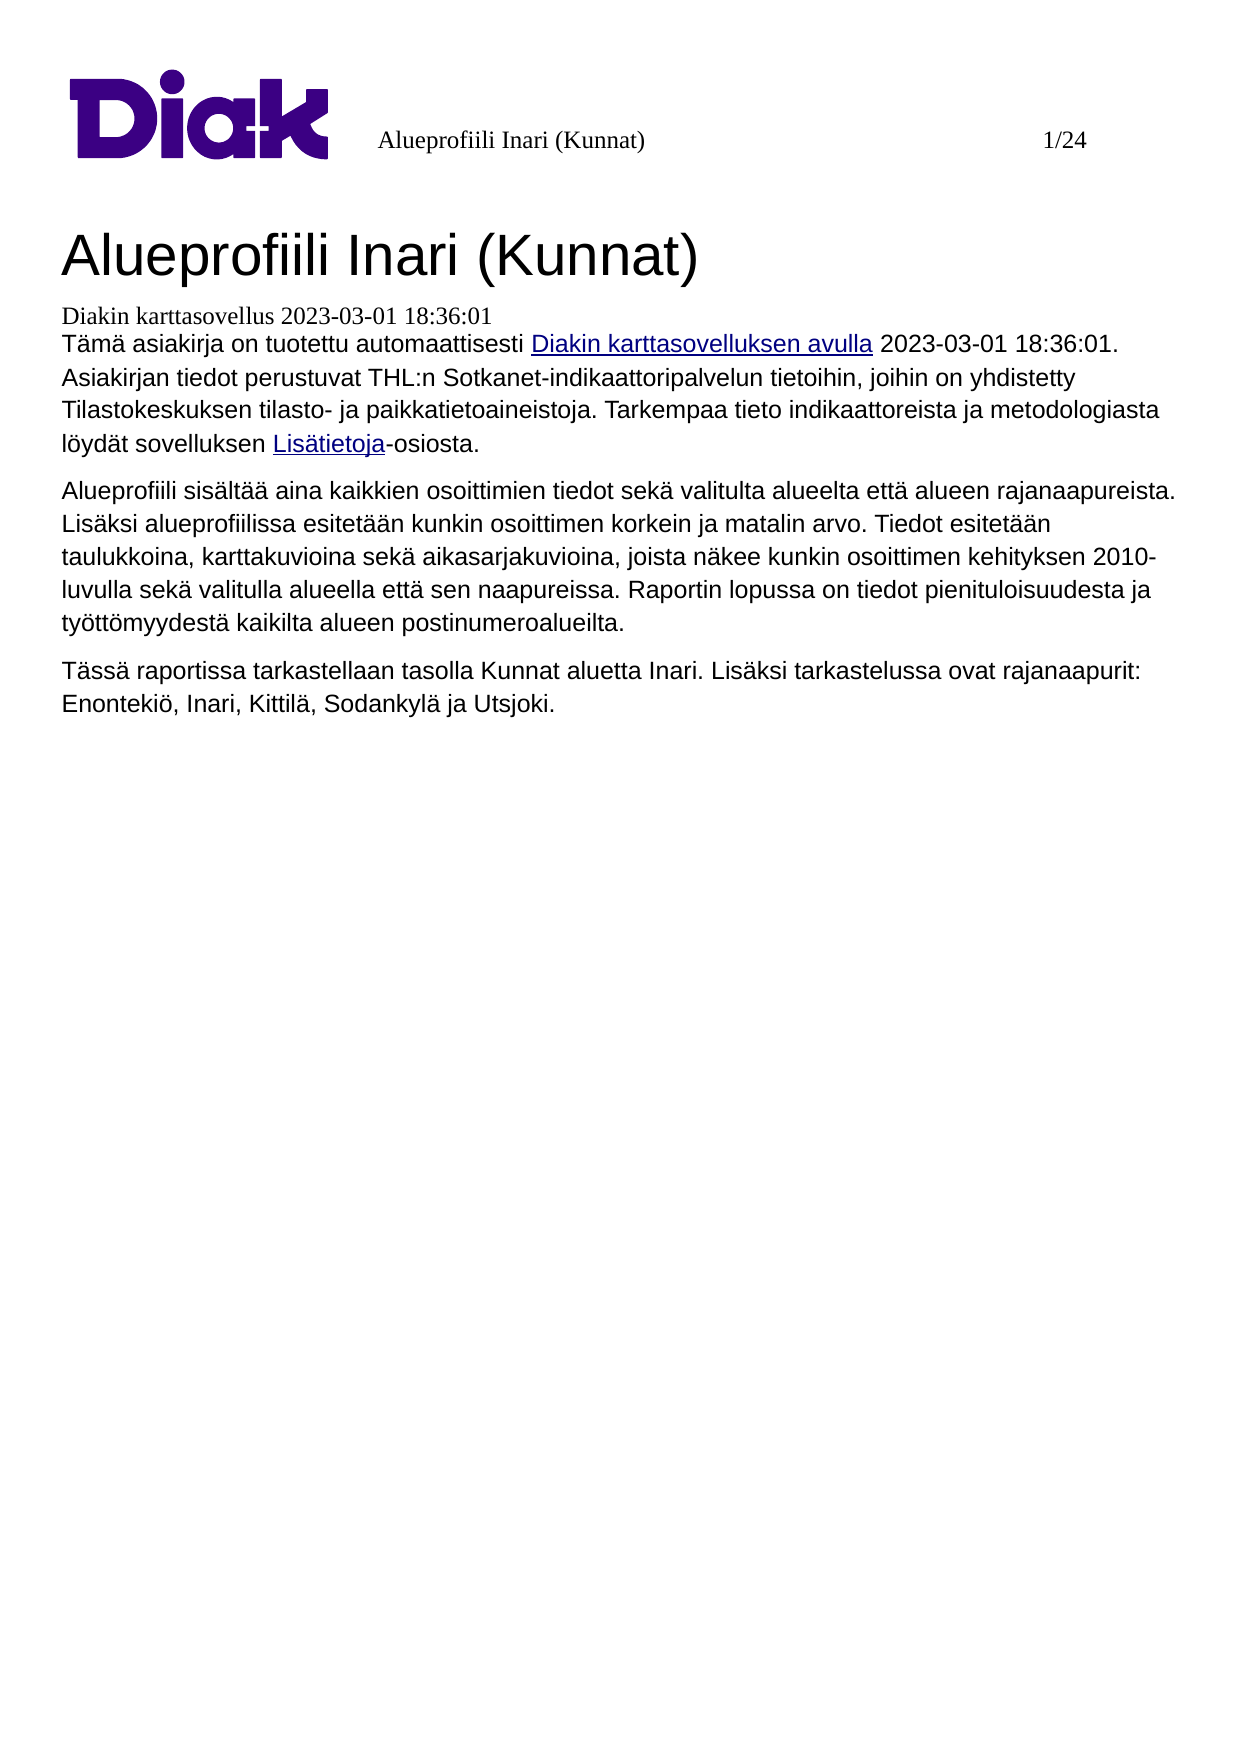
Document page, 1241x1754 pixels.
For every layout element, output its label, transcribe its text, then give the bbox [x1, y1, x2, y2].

text Diakin karttasovellus 2023-03-01 18:36:01 [61, 301, 1179, 329]
text Alueprofiili sisältää aina kaikkien osoittimien tiedot sekä valitulta alueelta että alueen rajanaapureista. Lisäksi alueprofiilissa esitetään kunkin osoittimen korkein ja matalin arvo. Tiedot esitetään taulukkoina, karttakuvioina sekä aikasarjakuvioina, joista näkee kunkin osoittimen kehityksen 2010-luvulla sekä valitulla alueella että sen naapureissa. Raportin lopussa on tiedot pienituloisuudesta ja työttömyydestä kaikilta alueen postinumeroalueilta. [61, 476, 1179, 637]
title Alueprofiili Inari (Kunnat) [61, 221, 1179, 288]
text Tässä raportissa tarkastellaan tasolla Kunnat aluetta Inari. Lisäksi tarkastelussa ovat rajanaapurit: Enontekiö, Inari, Kittilä, Sodankylä ja Utsjoki. [61, 656, 1179, 718]
text Tämä asiakirja on tuotettu automaattisesti Diakin karttasovelluksen avulla 2023-03-01 18:36:01. Asiakirjan tiedot perustuvat THL:n Sotkanet-indikaattoripalvelun tietoihin, joihin on yhdistetty Tilastokeskuksen tilasto- ja paikkatietoaineistoja. Tarkempaa tieto indikaattoreista ja metodologiasta löydät sovelluksen Lisätietoja-osiosta. [61, 329, 1179, 457]
